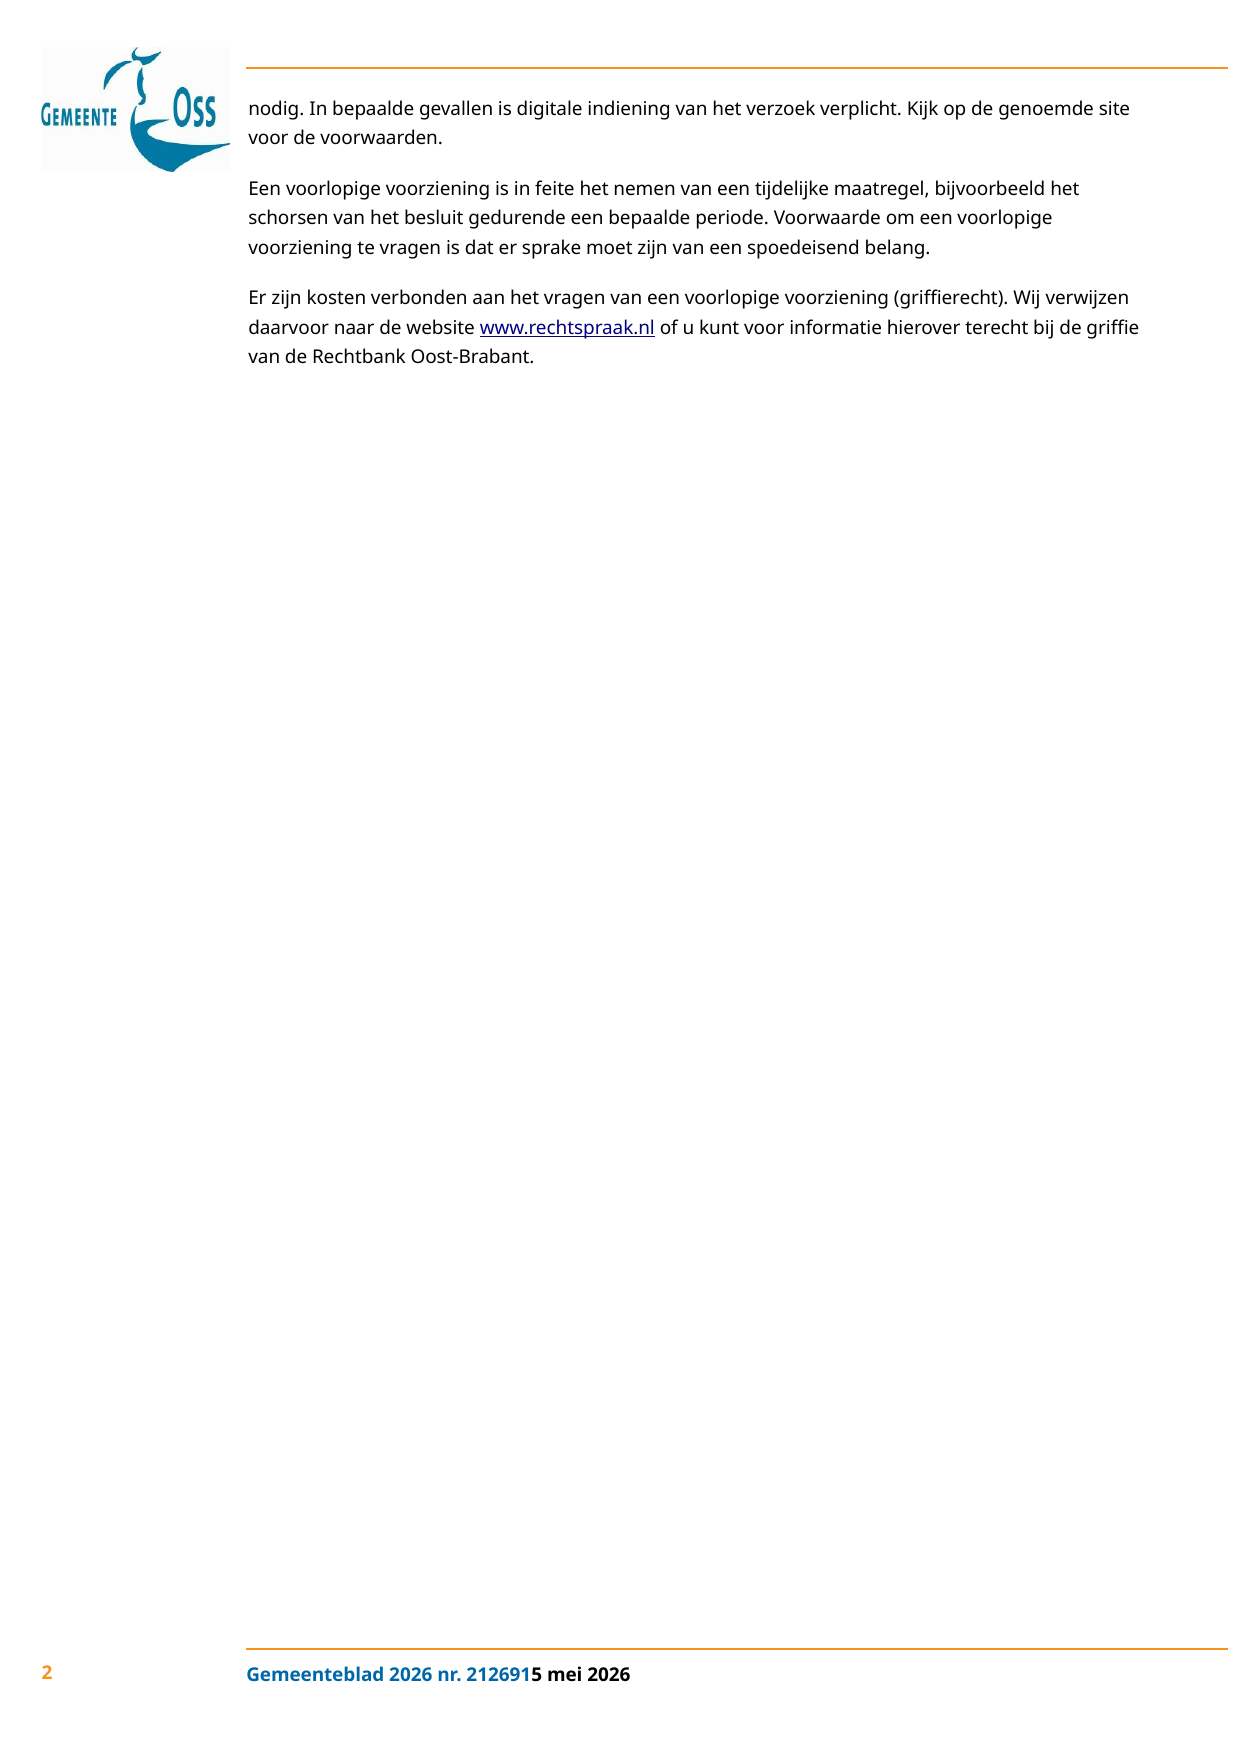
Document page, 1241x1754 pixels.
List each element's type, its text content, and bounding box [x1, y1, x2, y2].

text nodig. In bepaalde gevallen is digitale indiening van het verzoek verplicht. Kijk op de genoemde site voor de voorwaarden. [248, 95, 1152, 150]
picture [41, 47, 231, 172]
text Een voorlopige voorziening is in feite het nemen van een tijdelijke maatregel, bijvoorbeeld het schorsen van het besluit gedurende een bepaalde periode. Voorwaarde om een voorlopige voorziening te vragen is dat er sprake moet zijn van een spoedeisend belang. [248, 175, 1152, 260]
text Er zijn kosten verbonden aan het vragen van een voorlopige voorziening (griffierecht). Wij verwijzen daarvoor naar de website www.rechtspraak.nl of u kunt voor informatie hierover terecht bij de griffie van de Rechtbank Oost-Brabant. [248, 284, 1152, 369]
